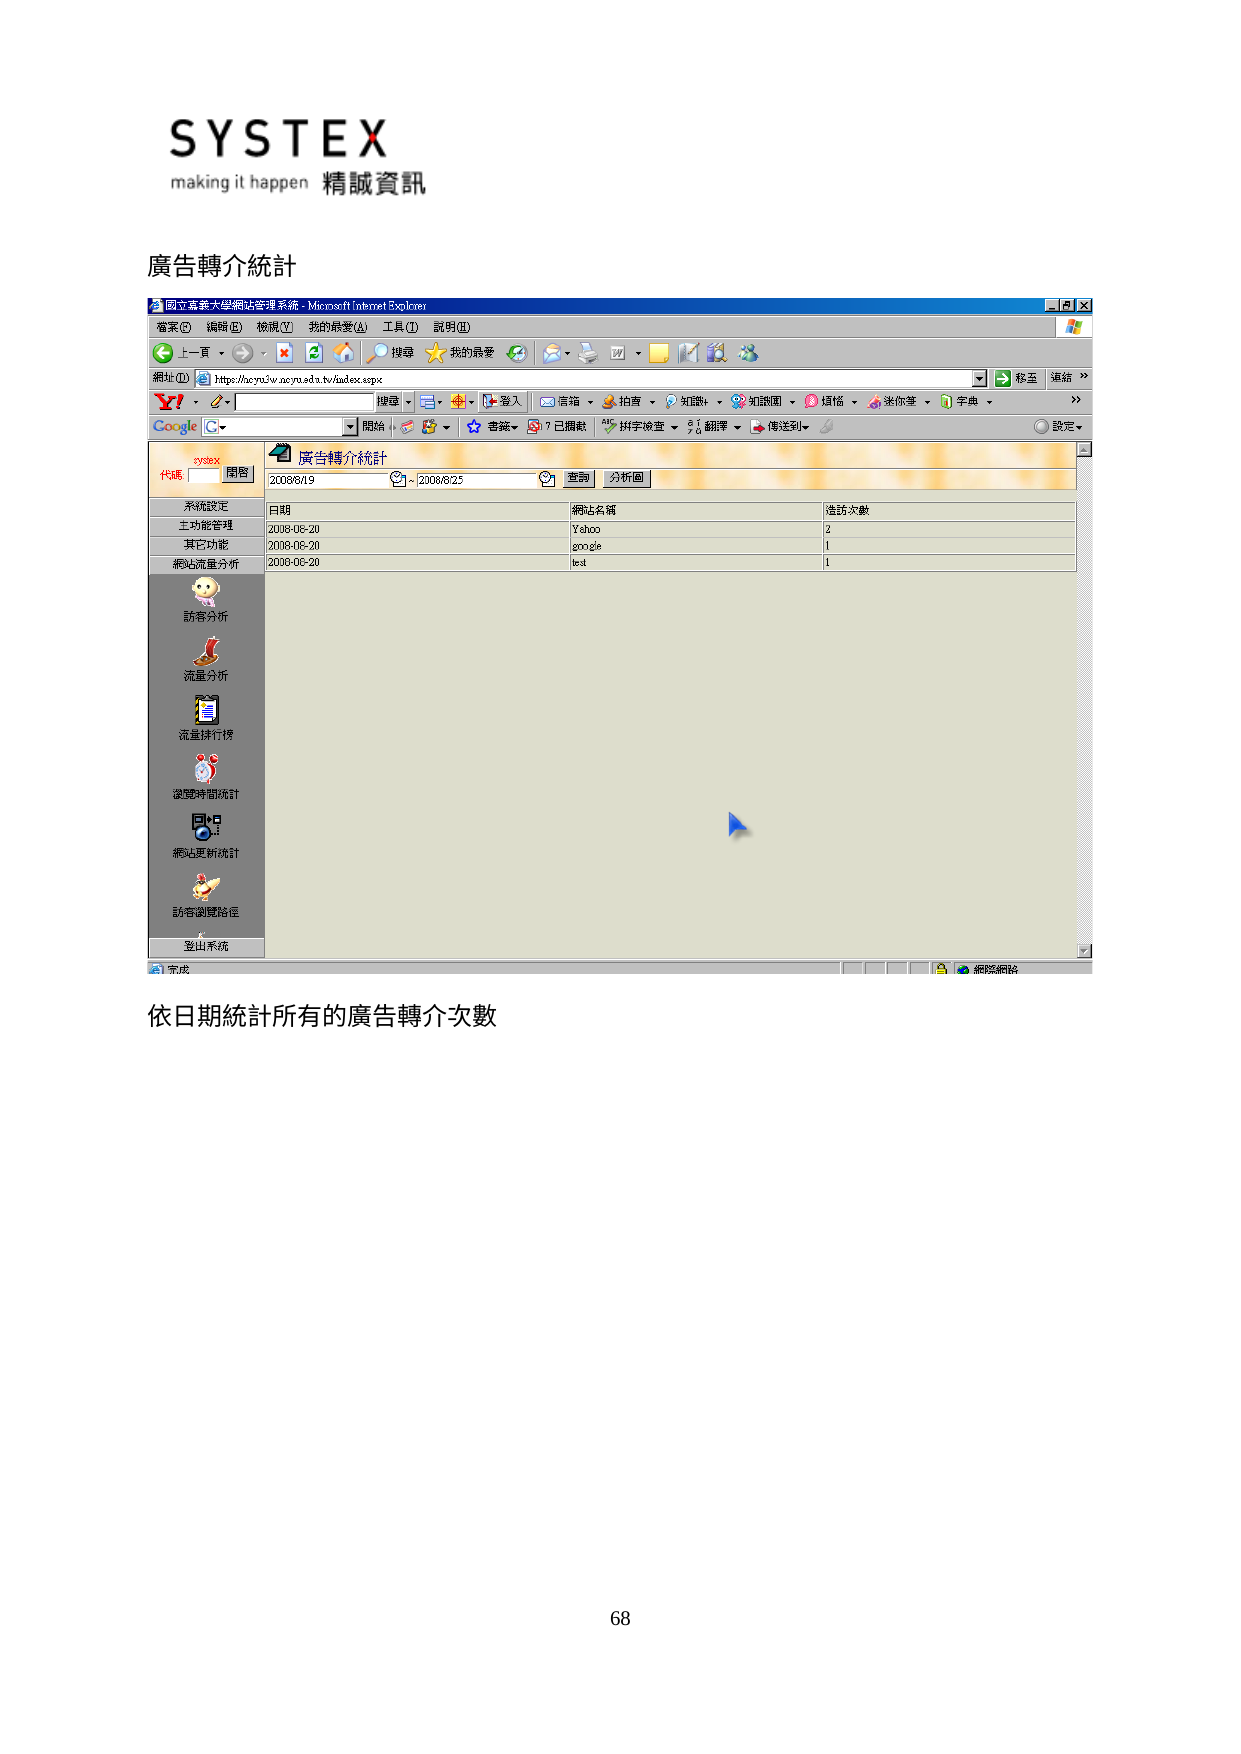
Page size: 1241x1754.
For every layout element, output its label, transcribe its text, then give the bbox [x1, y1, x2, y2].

subtitle 廣告轉介統計 [148, 223, 1092, 286]
subtitle 依日期統計所有的廣告轉介次數 [148, 974, 1092, 1036]
